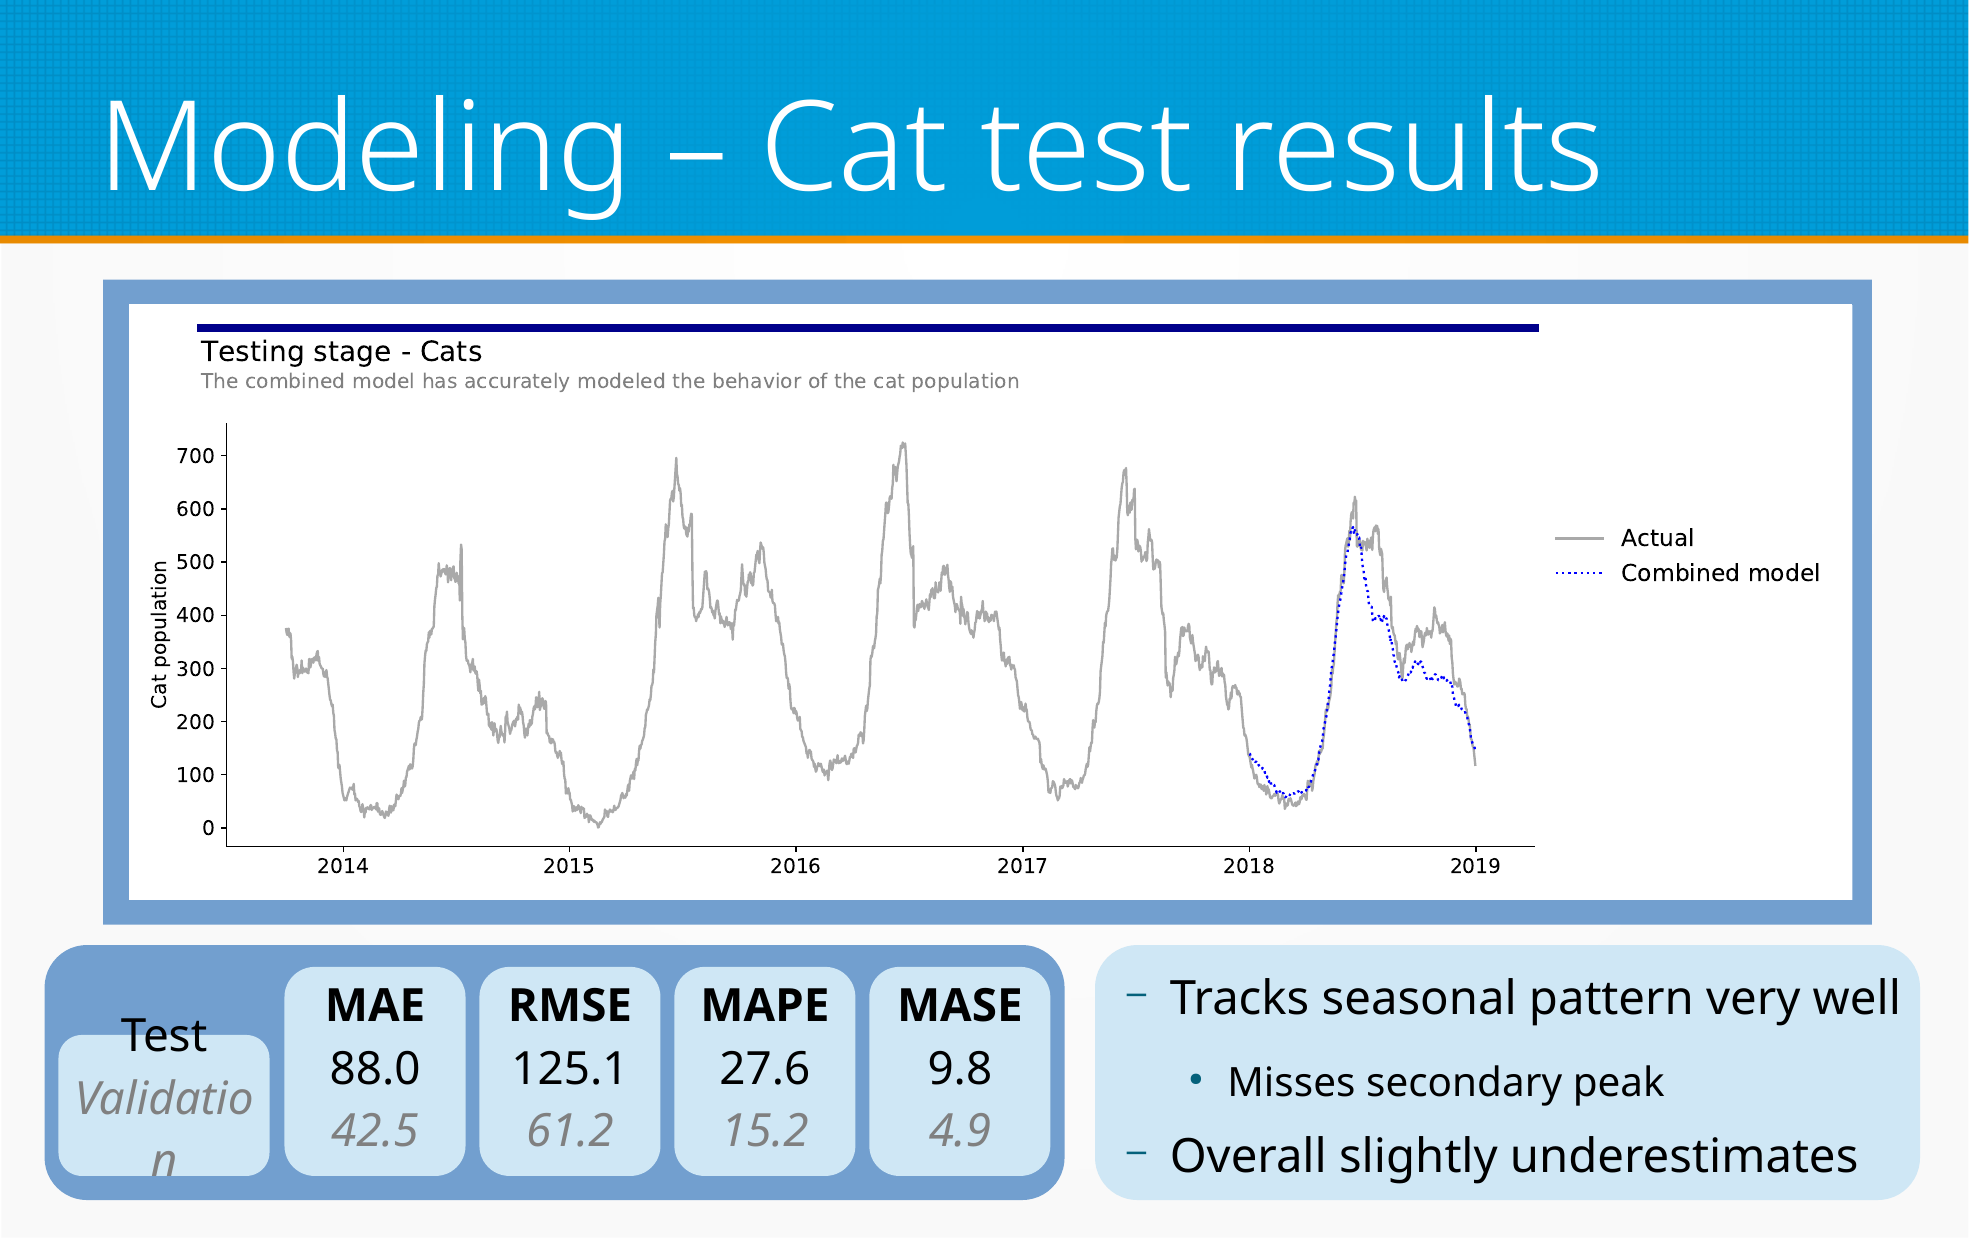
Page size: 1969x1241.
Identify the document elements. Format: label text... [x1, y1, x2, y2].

picture [0, 236, 1969, 1241]
text_box Test Validation [58, 1005, 270, 1188]
text_box MASE 9.8 4.9 [869, 974, 1051, 1159]
text_box MAPE 27.6 15.2 [674, 974, 856, 1159]
text_box MAE 88.0 42.5 [284, 974, 466, 1159]
text_box [1909, 959, 1921, 1187]
text_box RMSE 125.1 61.2 [479, 974, 661, 1159]
text_box [44, 945, 1052, 1201]
title Modeling – Cat test results [98, 19, 1870, 227]
list Tracks seasonal pattern very well Misses secondary peak Overall slightly underestimates [1052, 864, 1909, 1195]
text_box [103, 279, 1872, 925]
text_box [1117, 1195, 1898, 1201]
